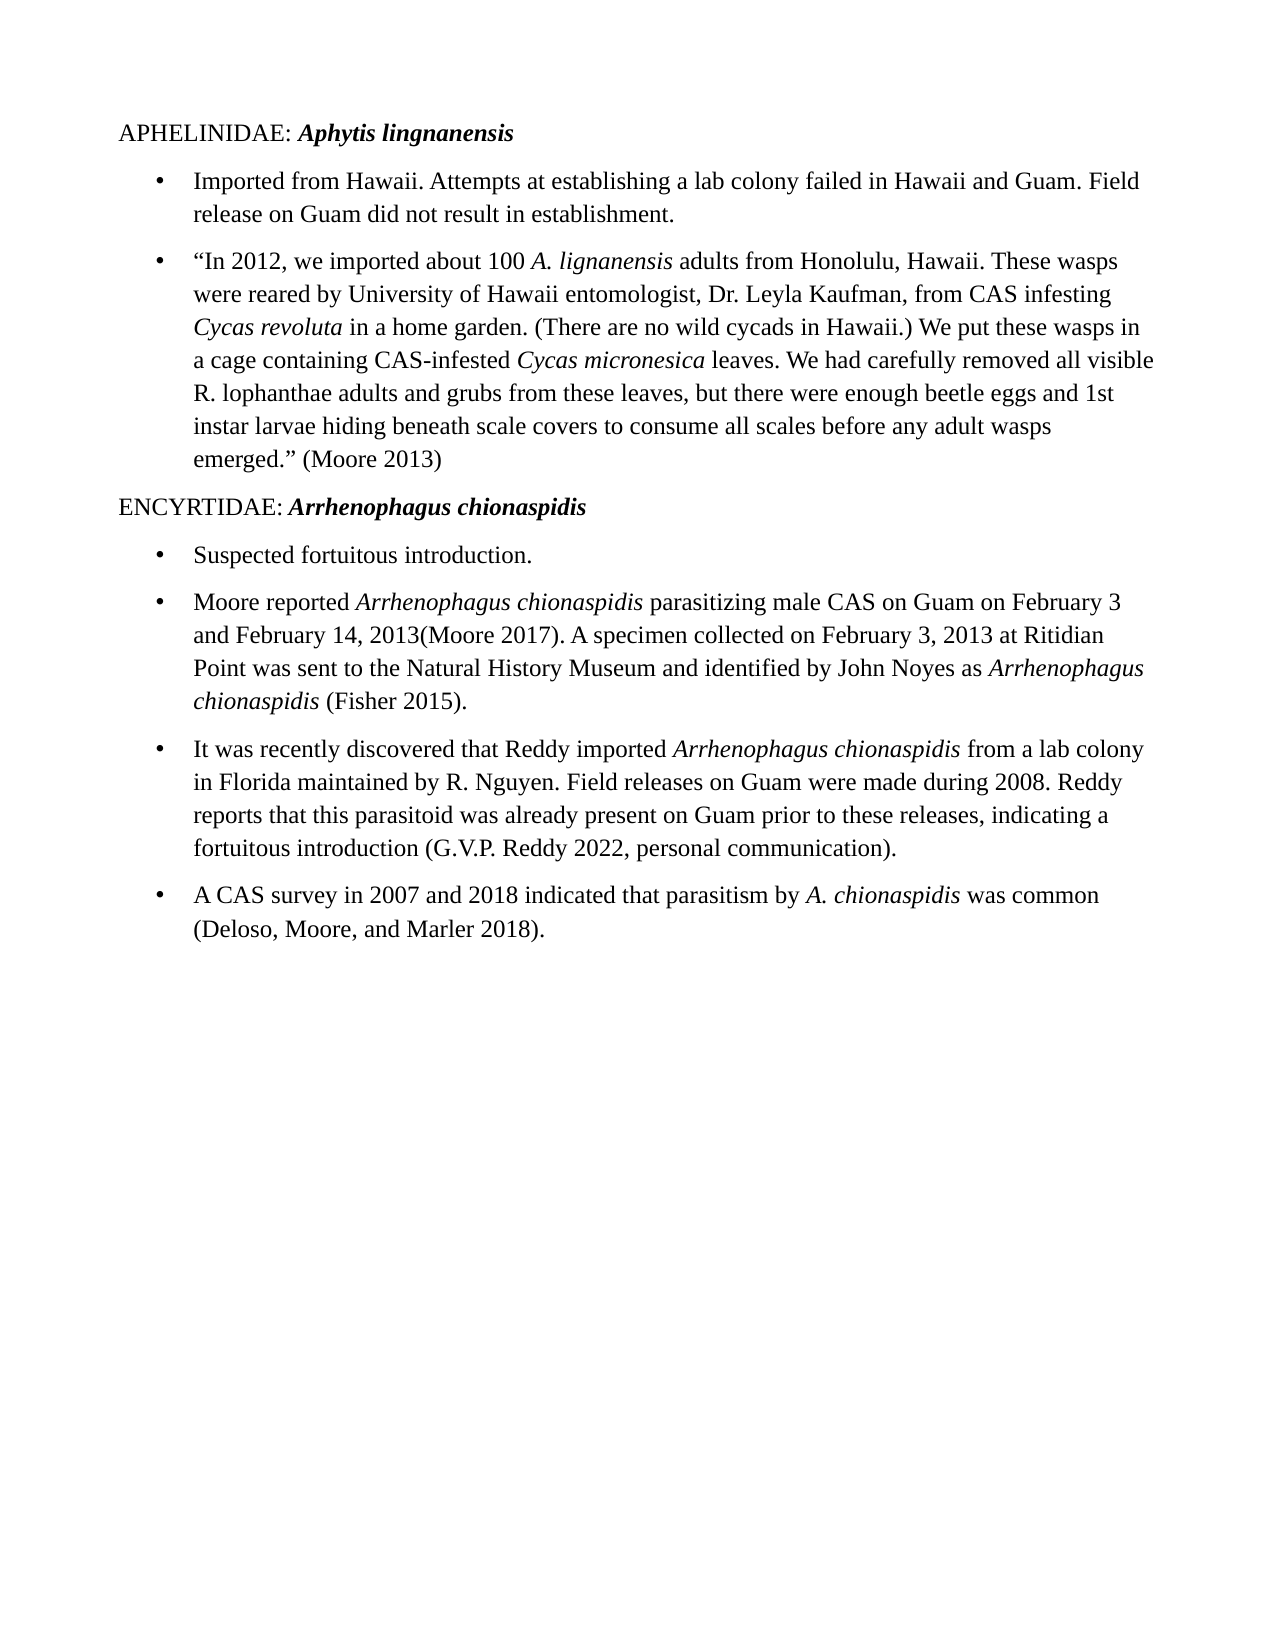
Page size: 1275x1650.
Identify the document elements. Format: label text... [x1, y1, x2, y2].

list Suspected fortuitous introduction. [156, 540, 1157, 568]
list It was recently discovered that Reddy imported Arrhenophagus chionaspidis from a lab colony in Florida maintained by R. Nguyen. Field releases on Guam were made during 2008. Reddy reports that this parasitoid was already present on Guam prior to these releases, indicating a fortuitous introduction (G.V.P. Reddy 2022, personal communication). [156, 734, 1157, 862]
list Moore reported Arrhenophagus chionaspidis parasitizing male CAS on Guam on February 3 and February 14, 2013(Moore 2017). A specimen collected on February 3, 2013 at Ritidian Point was sent to the Natural History Museum and identified by John Noyes as Arrhenophagus chionaspidis (Fisher 2015). [156, 587, 1157, 715]
text ENCYRTIDAE: Arrhenophagus chionaspidis [118, 492, 1157, 521]
list A CAS survey in 2007 and 2018 indicated that parasitism by A. chionaspidis was common (Deloso, Moore, and Marler 2018). [156, 881, 1157, 942]
list Imported from Hawaii. Attempts at establishing a lab colony failed in Hawaii and Guam. Field release on Guam did not result in establishment. [156, 166, 1157, 227]
list “In 2012, we imported about 100 A. lignanensis adults from Honolulu, Hawaii. These wasps were reared by University of Hawaii entomologist, Dr. Leyla Kaufman, from CAS infesting Cycas revoluta in a home garden. (There are no wild cycads in Hawaii.) We put these wasps in a cage containing CAS-infested Cycas micronesica leaves. We had carefully removed all visible R. lophanthae adults and grubs from these leaves, but there were enough beetle eggs and 1st instar larvae hiding beneath scale covers to consume all scales before any adult wasps emerged.” (Moore 2013) [156, 246, 1157, 473]
text APHELINIDAE: Aphytis lingnanensis [118, 118, 1157, 147]
